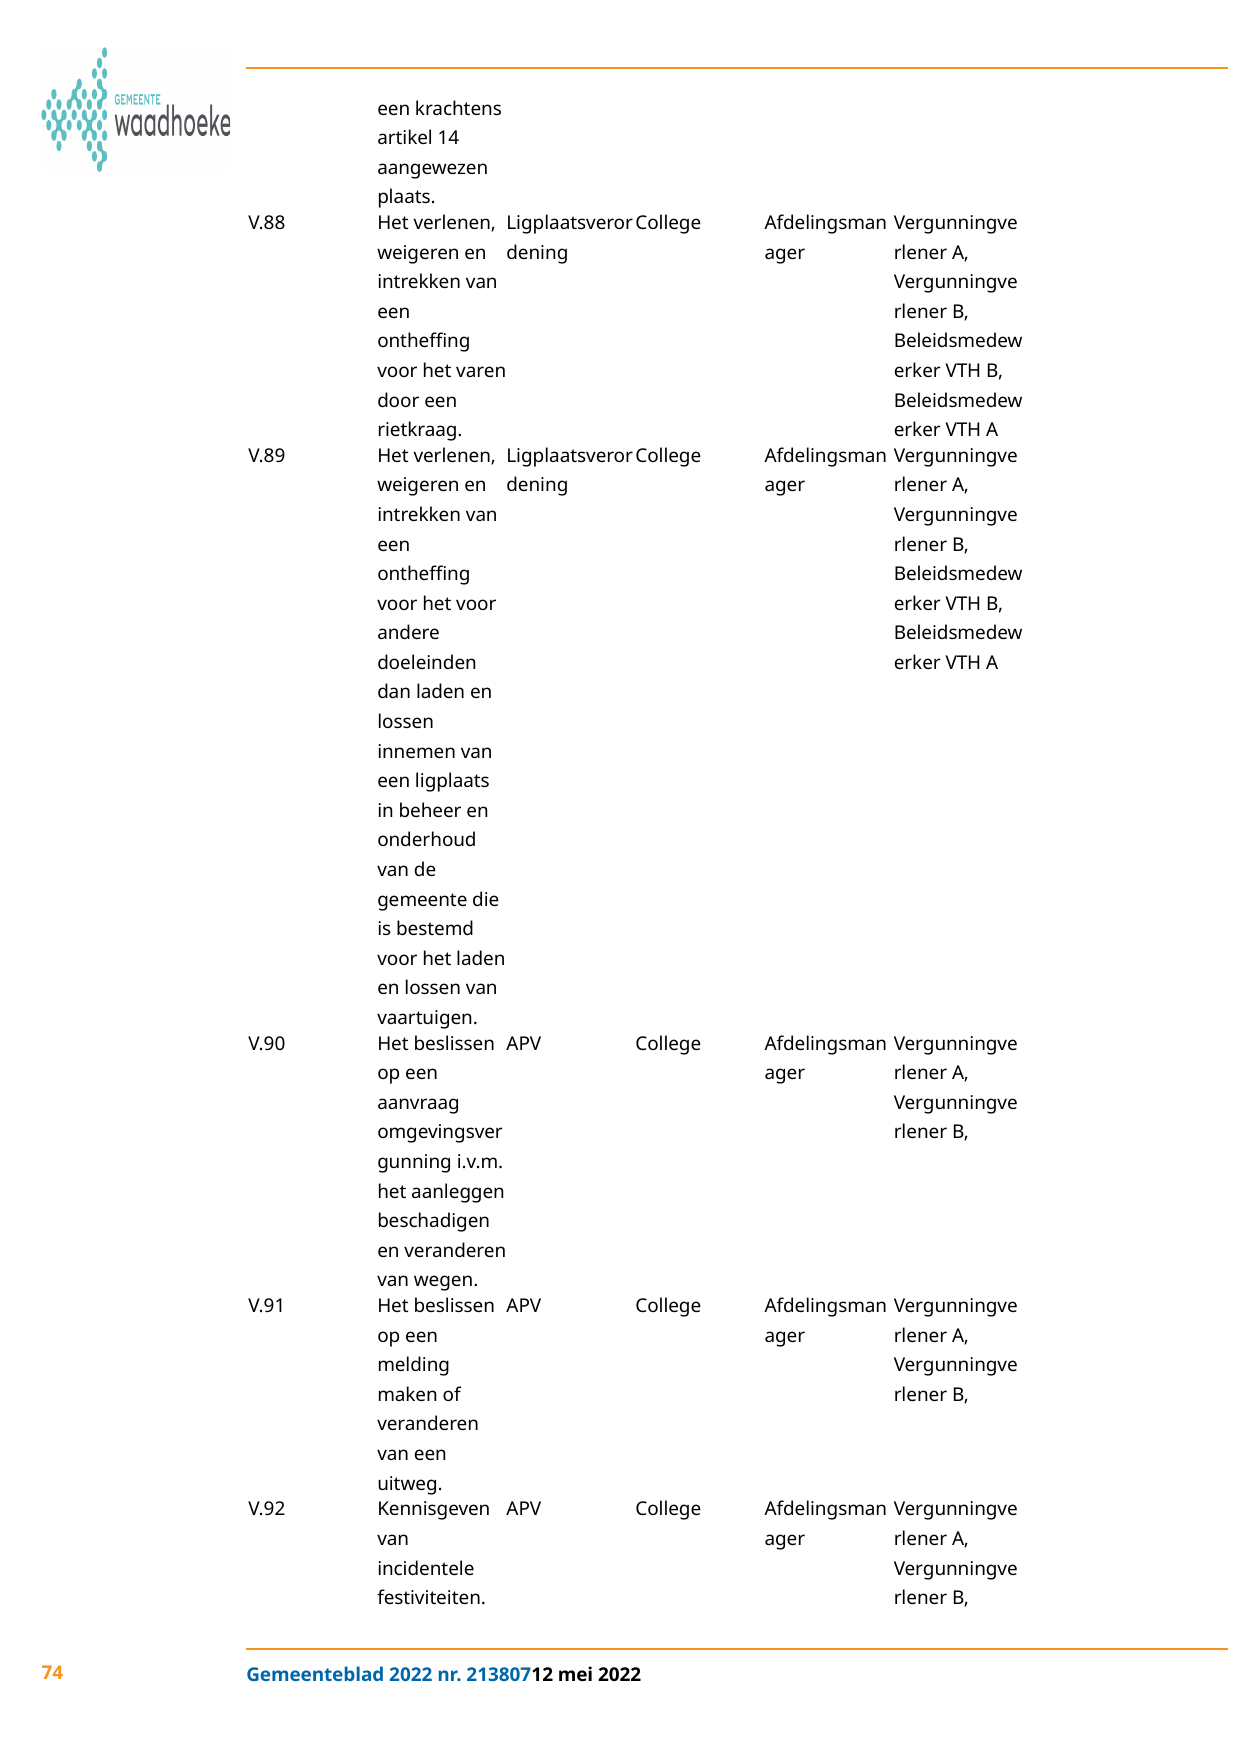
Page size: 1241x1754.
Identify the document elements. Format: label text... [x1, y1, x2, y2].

table_cell Ligplaatsverordening [506, 209, 635, 442]
table_cell Het beslissen op een melding maken of veranderen van een uitweg. [377, 1292, 506, 1496]
table_cell Vergunningverlener A, Vergunningverlener B, Beleidsmedewerker VTH B, Beleidsmedewerker VTH A [894, 442, 1022, 1030]
table_cell Vergunningverlener A, Vergunningverlener B, [894, 1496, 1022, 1610]
table_cell Het verlenen, weigeren en intrekken van een ontheffing voor het voor andere doeleinden dan laden en lossen innemen van een ligplaats in beheer en onderhoud van de gemeente die is bestemd voor het laden en lossen van vaartuigen. [377, 442, 506, 1030]
table_cell [506, 95, 635, 209]
table_cell Afdelingsmanager [764, 1292, 893, 1496]
table_cell V.92 [248, 1496, 377, 1610]
table_cell College [635, 442, 764, 1030]
table_cell APV [506, 1496, 635, 1610]
table_cell V.88 [248, 209, 377, 442]
table_cell APV [506, 1030, 635, 1292]
table_cell College [635, 1292, 764, 1496]
table_cell College [635, 1496, 764, 1610]
table_cell [635, 95, 764, 209]
table_cell Afdelingsmanager [764, 442, 893, 1030]
table_cell V.89 [248, 442, 377, 1030]
table_cell [894, 95, 1022, 209]
table_cell Vergunningverlener A, Vergunningverlener B, Beleidsmedewerker VTH B, Beleidsmedewerker VTH A [894, 209, 1022, 442]
table_cell V.91 [248, 1292, 377, 1496]
table_cell Het verlenen, weigeren en intrekken van een ontheffing voor het varen door een rietkraag. [377, 209, 506, 442]
table_cell [248, 95, 377, 209]
table_cell V.90 [248, 1030, 377, 1292]
table_cell Afdelingsmanager [764, 1496, 893, 1610]
table_cell College [635, 209, 764, 442]
table_cell Kennisgeven van incidentele festiviteiten. [377, 1496, 506, 1610]
table_cell een krachtens artikel 14 aangewezen plaats. [377, 95, 506, 209]
table_cell Vergunningverlener A, Vergunningverlener B, [894, 1292, 1022, 1496]
table_cell Ligplaatsverordening [506, 442, 635, 1030]
table_cell APV [506, 1292, 635, 1496]
table_cell Afdelingsmanager [764, 1030, 893, 1292]
table_cell Afdelingsmanager [764, 209, 893, 442]
table_cell Vergunningverlener A, Vergunningverlener B, [894, 1030, 1022, 1292]
table_cell [764, 95, 893, 209]
table_cell Het beslissen op een aanvraag omgevingsvergunning i.v.m. het aanleggen beschadigen en veranderen van wegen. [377, 1030, 506, 1292]
picture [41, 47, 231, 172]
table_cell College [635, 1030, 764, 1292]
